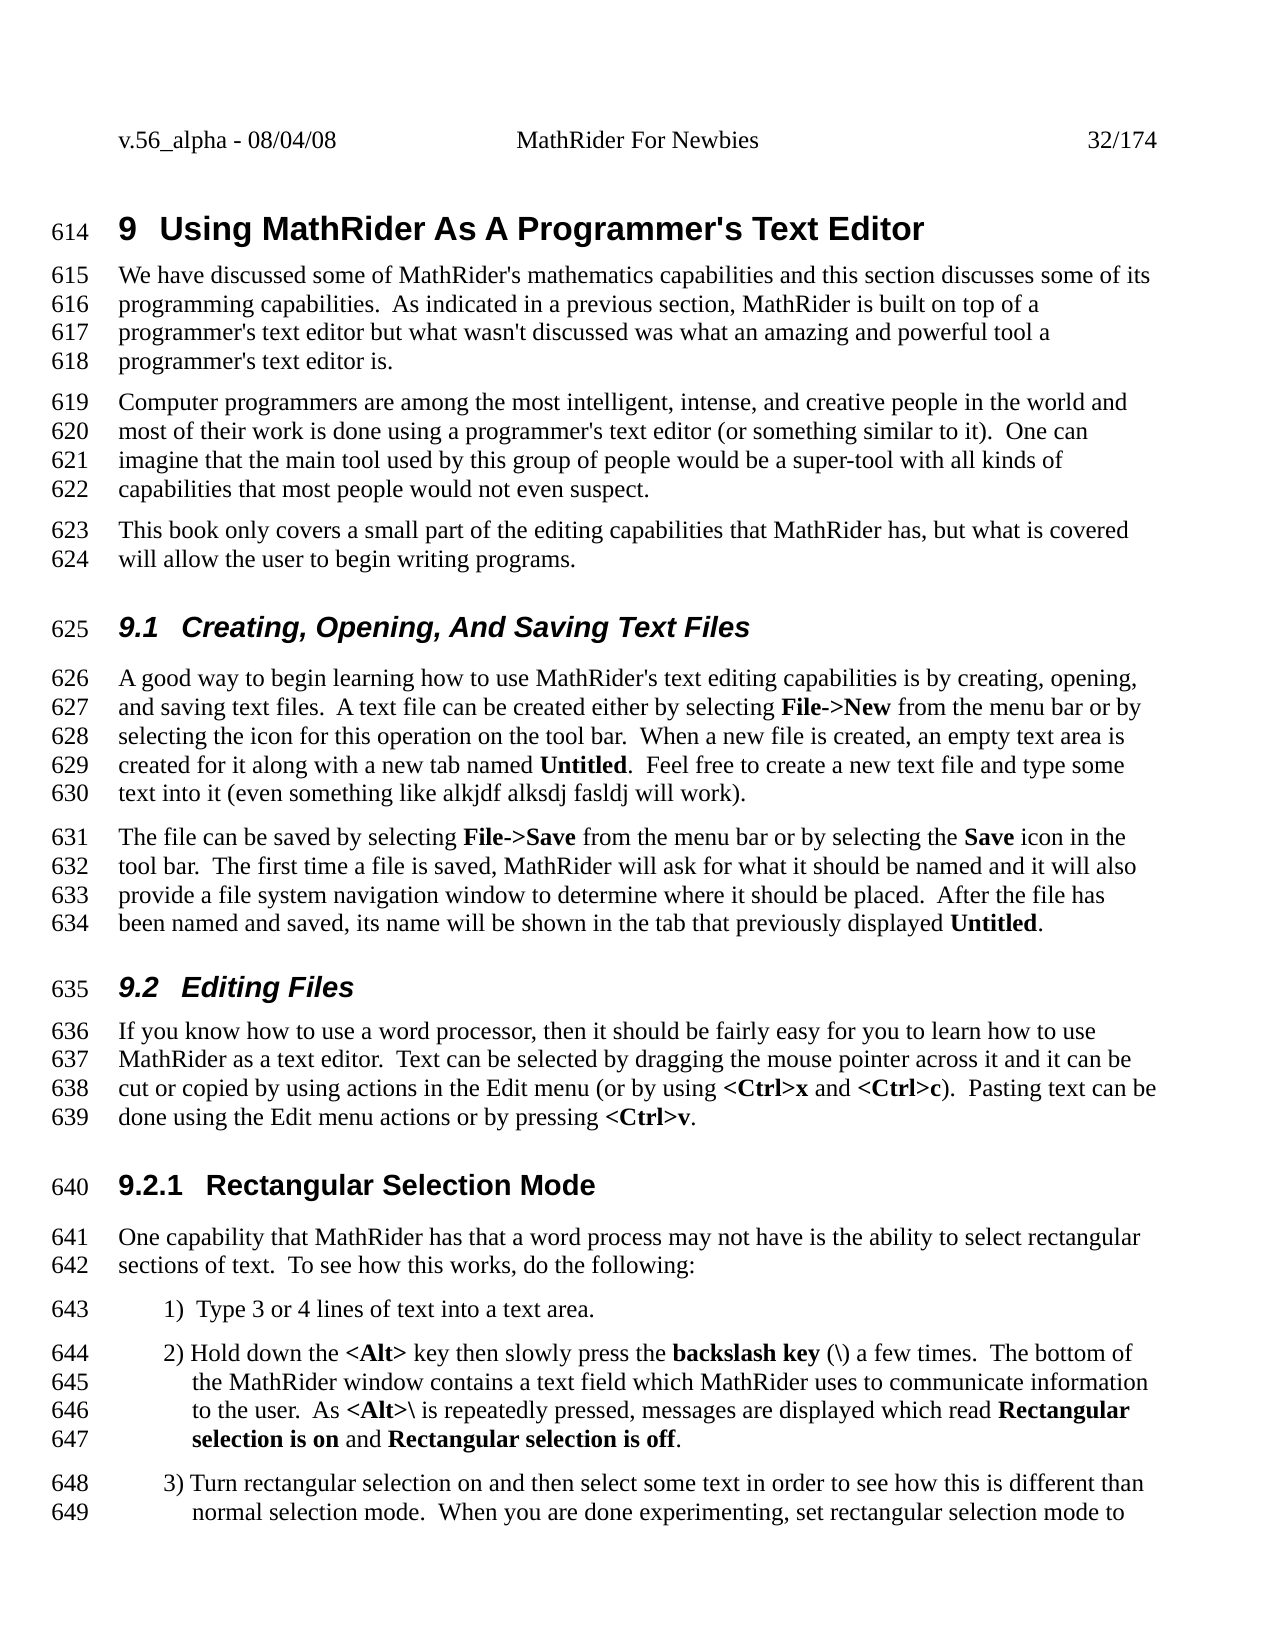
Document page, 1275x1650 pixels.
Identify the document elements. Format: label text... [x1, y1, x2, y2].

text One capability that MathRider has that a word process may not have is the ability to select rectangular sections of text. To see how this works, do the following: [118, 1222, 1157, 1279]
subtitle Rectangular Selection Mode [118, 1168, 1157, 1202]
text 3) Turn rectangular selection on and then select some text in order to see how this is different than normal selection mode. When you are done experimenting, set rectangular selection mode to [163, 1468, 1157, 1526]
text This book only covers a small part of the editing capabilities that MathRider has, but what is covered will allow the user to begin writing programs. [118, 515, 1157, 572]
text 1) Type 3 or 4 lines of text into a text area. [163, 1294, 1157, 1323]
text The file can be saved by selecting File->Save from the menu bar or by selecting the Save icon in the tool bar. The first time a file is saved, MathRider will ask for what it should be named and it will also provide a file system navigation window to determine where it should be placed. After the file has been named and saved, its name will be shown in the tab that previously displayed Untitled. [118, 822, 1157, 937]
text 2) Hold down the <Alt> key then slowly press the backslash key (\) a few times. The bottom of the MathRider window contains a text field which MathRider uses to communicate information to the user. As <Alt>\ is repeatedly pressed, messages are displayed which read Rectangular selection is on and Rectangular selection is off. [163, 1338, 1157, 1453]
subtitle Editing Files [118, 970, 1157, 1003]
text We have discussed some of MathRider's mathematics capabilities and this section discusses some of its programming capabilities. As indicated in a previous section, MathRider is built on top of a programmer's text editor but what wasn't discussed was what an amazing and powerful tool a programmer's text editor is. [118, 260, 1157, 375]
text A good way to begin learning how to use MathRider's text editing capabilities is by creating, opening, and saving text files. A text file can be created either by selecting File->New from the menu bar or by selecting the icon for this operation on the tool bar. When a new file is created, an empty text area is created for it along with a new tab named Untitled. Feel free to create a new text file and type some text into it (even something like alkjdf alksdj fasldj will work). [118, 663, 1157, 807]
text If you know how to use a word processor, then it should be fairly easy for you to learn how to use MathRider as a text editor. Text can be selected by dragging the mouse pointer across it and it can be cut or copied by using actions in the Edit menu (or by using <Ctrl>x and <Ctrl>c). Pasting text can be done using the Edit menu actions or by pressing <Ctrl>v. [118, 1016, 1157, 1131]
subtitle Creating, Opening, And Saving Text Files [118, 610, 1157, 643]
subtitle Using MathRider As A Programmer's Text Editor [118, 209, 1157, 247]
text Computer programmers are among the most intelligent, intense, and creative people in the world and most of their work is done using a programmer's text editor (or something similar to it). One can imagine that the main tool used by this group of people would be a super-tool with all kinds of capabilities that most people would not even suspect. [118, 387, 1157, 502]
